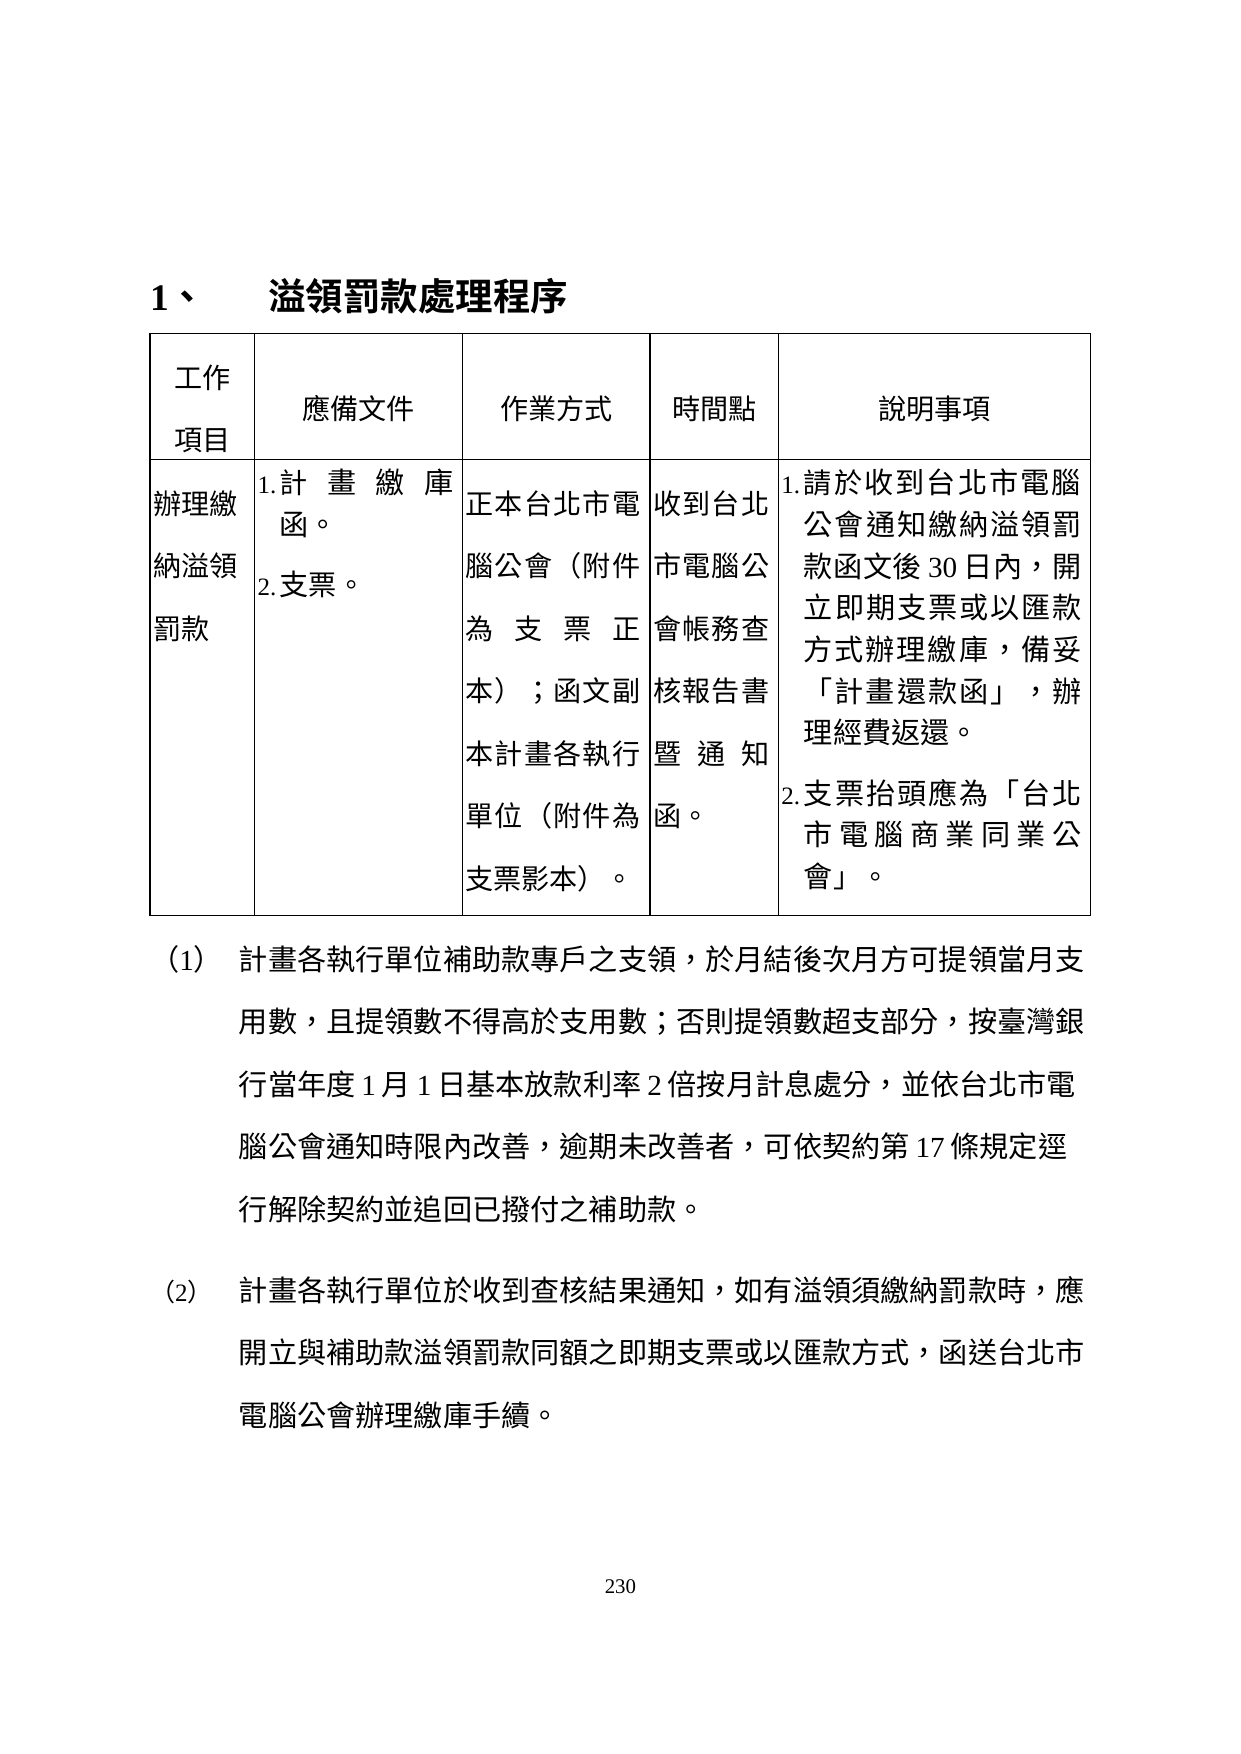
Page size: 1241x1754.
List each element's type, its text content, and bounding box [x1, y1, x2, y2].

table_header 時間點 [651, 334, 778, 459]
table_cell 正本台北市電腦公會（附件為支票正本）；函文副本計畫各執行單位（附件為支票影本）。 [463, 460, 649, 914]
list 計畫各執行單位補助款專戶之支領，於月結後次月方可提領當月支用數，且提領數不得高於支用數；否則提領數超支部分，按臺灣銀行當年度1月1日基本放款利率2倍按月計息處分，並依台北市電腦公會通知時限內改善，逾期未改善者，可依契約第17條規定逕行解除契約並追回已撥付之補助款。 [150, 916, 1090, 1228]
table_cell 請於收到台北市電腦公會通知繳納溢領罰款函文後30日內，開立即期支票或以匯款方式辦理繳庫，備妥「計畫還款函」，辦理經費返還。 支票抬頭應為「台北市電腦商業同業公會」。 [779, 460, 1090, 914]
table_cell 辦理繳納溢領罰款 [151, 460, 254, 914]
subtitle 溢領罰款處理程序 [150, 252, 1090, 314]
table_cell 收到台北市電腦公會帳務查核報告書暨通知函。 [651, 460, 778, 914]
table_header 說明事項 [779, 334, 1090, 459]
table_header 工作 項目 [151, 334, 254, 459]
table_cell 計畫繳庫函。 支票。 [255, 460, 462, 914]
table_header 作業方式 [463, 334, 649, 459]
list 計畫各執行單位於收到查核結果通知，如有溢領須繳納罰款時，應開立與補助款溢領罰款同額之即期支票或以匯款方式，函送台北市電腦公會辦理繳庫手續。 [150, 1247, 1090, 1434]
table_header 應備文件 [255, 334, 462, 459]
